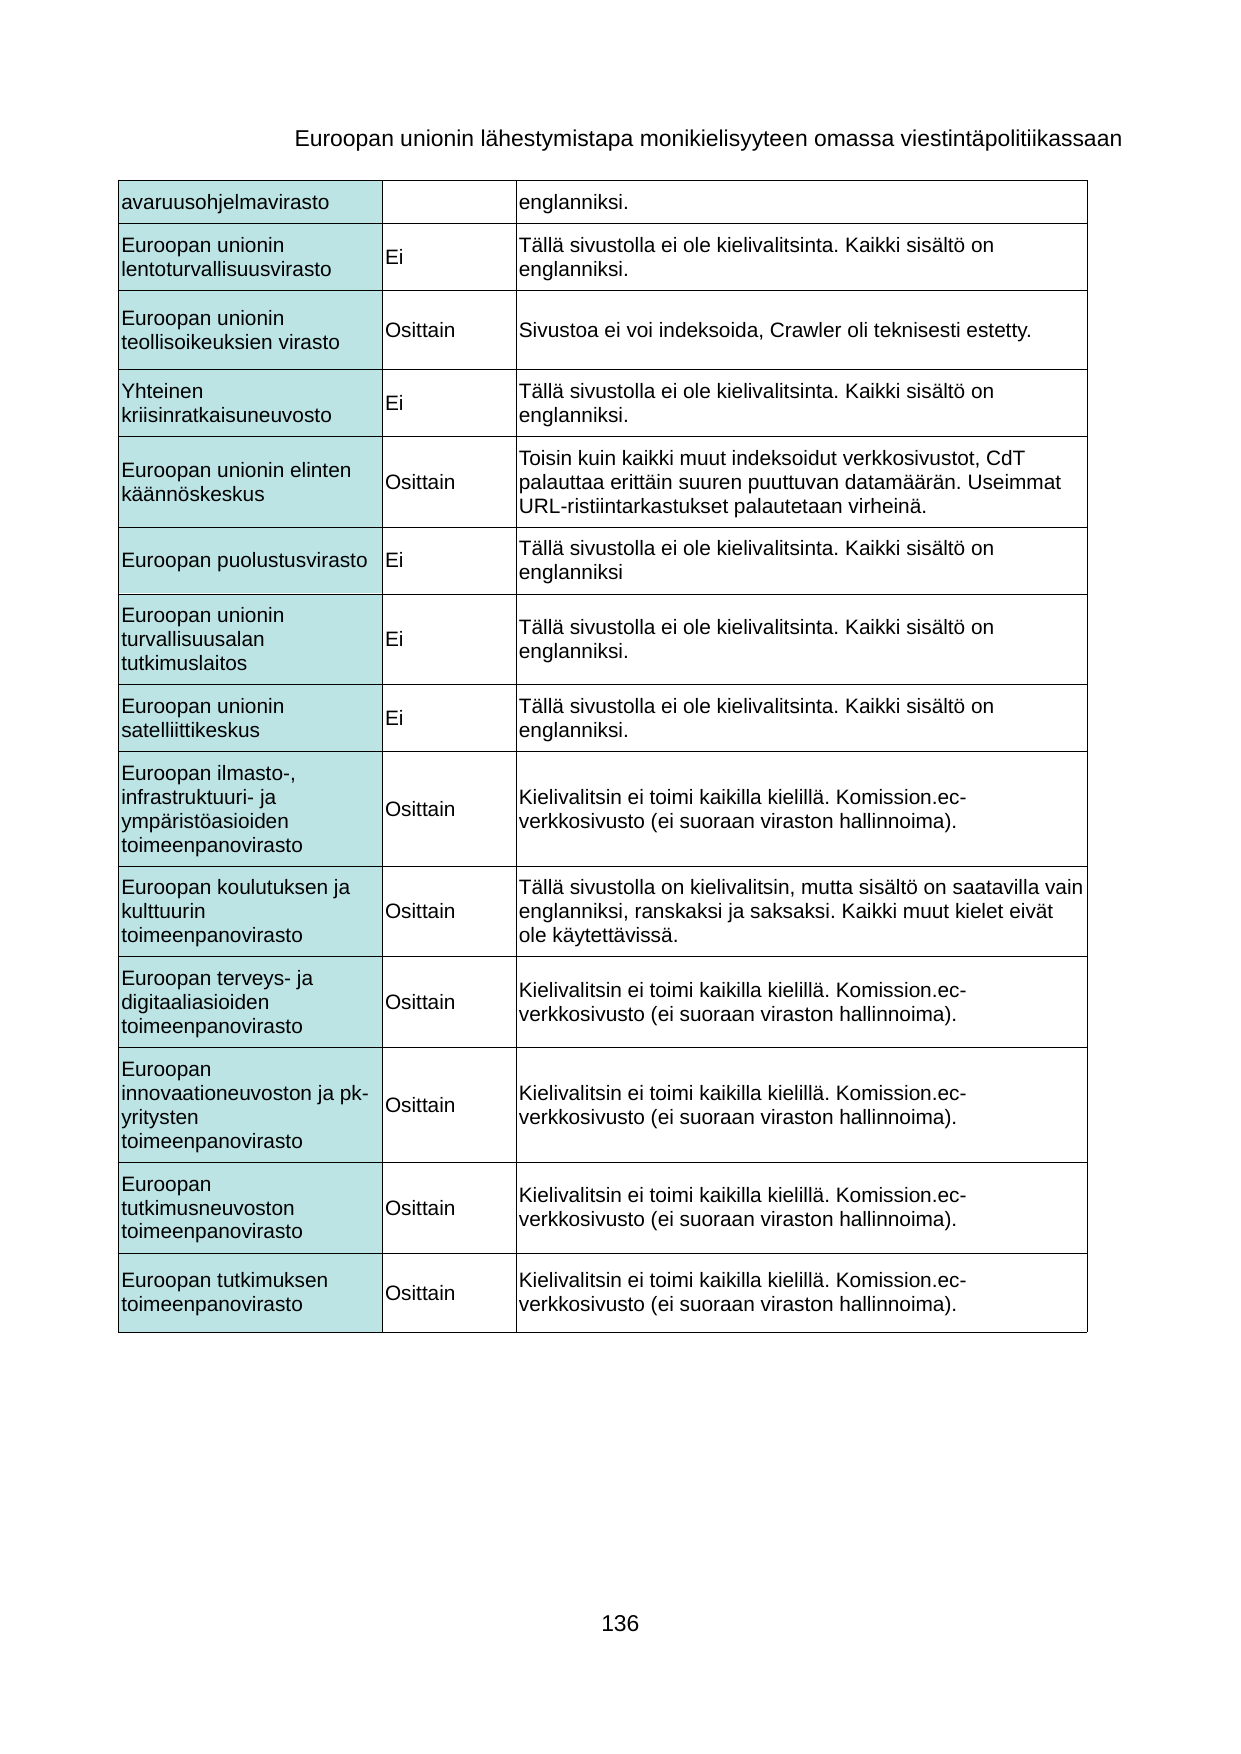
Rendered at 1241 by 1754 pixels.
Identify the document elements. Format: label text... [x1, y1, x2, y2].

table_cell Euroopan tutkimusneuvoston toimeenpanovirasto [119, 1163, 382, 1253]
table_cell Kielivalitsin ei toimi kaikilla kielillä. Komission.ec-verkkosivusto (ei suoraan viraston hallinnoima). [517, 1163, 1087, 1253]
table_cell Ei [383, 370, 516, 436]
table_cell Ei [383, 595, 516, 684]
table_cell Osittain [383, 1254, 516, 1332]
table_cell Kielivalitsin ei toimi kaikilla kielillä. Komission.ec-verkkosivusto (ei suoraan viraston hallinnoima). [517, 957, 1087, 1047]
table_cell Ei [383, 685, 516, 751]
table_cell Osittain [383, 291, 516, 369]
table_cell Osittain [383, 752, 516, 866]
table_cell Osittain [383, 867, 516, 956]
table_cell Kielivalitsin ei toimi kaikilla kielillä. Komission.ec-verkkosivusto (ei suoraan viraston hallinnoima). [517, 752, 1087, 866]
table_cell Tällä sivustolla ei ole kielivalitsinta. Kaikki sisältö on englanniksi. [517, 595, 1087, 684]
table_cell englanniksi. [517, 181, 1087, 223]
table_cell Osittain [383, 957, 516, 1047]
table_cell Toisin kuin kaikki muut indeksoidut verkkosivustot, CdT palauttaa erittäin suuren puuttuvan datamäärän. Useimmat URL-ristiintarkastukset palautetaan virheinä. [517, 437, 1087, 527]
table_cell Euroopan unionin lentoturvallisuusvirasto [119, 224, 382, 290]
table_cell Euroopan puolustusvirasto [119, 528, 382, 593]
table_cell Euroopan unionin satelliittikeskus [119, 685, 382, 751]
table_cell avaruusohjelmavirasto [119, 181, 382, 223]
table_cell Osittain [383, 437, 516, 527]
table_cell [383, 181, 516, 223]
table_cell Tällä sivustolla ei ole kielivalitsinta. Kaikki sisältö on englanniksi. [517, 370, 1087, 436]
table_cell Tällä sivustolla ei ole kielivalitsinta. Kaikki sisältö on englanniksi. [517, 224, 1087, 290]
table_cell Euroopan koulutuksen ja kulttuurin toimeenpanovirasto [119, 867, 382, 956]
table_cell Tällä sivustolla ei ole kielivalitsinta. Kaikki sisältö on englanniksi. [517, 685, 1087, 751]
table_cell Kielivalitsin ei toimi kaikilla kielillä. Komission.ec-verkkosivusto (ei suoraan viraston hallinnoima). [517, 1254, 1087, 1332]
table_cell Ei [383, 224, 516, 290]
table_cell Euroopan unionin elinten käännöskeskus [119, 437, 382, 527]
table_cell Euroopan tutkimuksen toimeenpanovirasto [119, 1254, 382, 1332]
table_cell Kielivalitsin ei toimi kaikilla kielillä. Komission.ec-verkkosivusto (ei suoraan viraston hallinnoima). [517, 1048, 1087, 1162]
table_cell Euroopan unionin turvallisuusalan tutkimuslaitos [119, 595, 382, 684]
table_cell Osittain [383, 1163, 516, 1253]
table_cell Euroopan innovaationeuvoston ja pk-yritysten toimeenpanovirasto [119, 1048, 382, 1162]
table_cell Sivustoa ei voi indeksoida, Crawler oli teknisesti estetty. [517, 291, 1087, 369]
table_cell Euroopan ilmasto-, infrastruktuuri- ja ympäristöasioiden toimeenpanovirasto [119, 752, 382, 866]
table_cell Euroopan unionin teollisoikeuksien virasto [119, 291, 382, 369]
table_cell Euroopan terveys- ja digitaaliasioiden toimeenpanovirasto [119, 957, 382, 1047]
table_cell Osittain [383, 1048, 516, 1162]
table_cell Ei [383, 528, 516, 593]
table_cell Tällä sivustolla ei ole kielivalitsinta. Kaikki sisältö on englanniksi [517, 528, 1087, 593]
table_cell Tällä sivustolla on kielivalitsin, mutta sisältö on saatavilla vain englanniksi, ranskaksi ja saksaksi. Kaikki muut kielet eivät ole käytettävissä. [517, 867, 1087, 956]
table_cell Yhteinen kriisinratkaisuneuvosto [119, 370, 382, 436]
